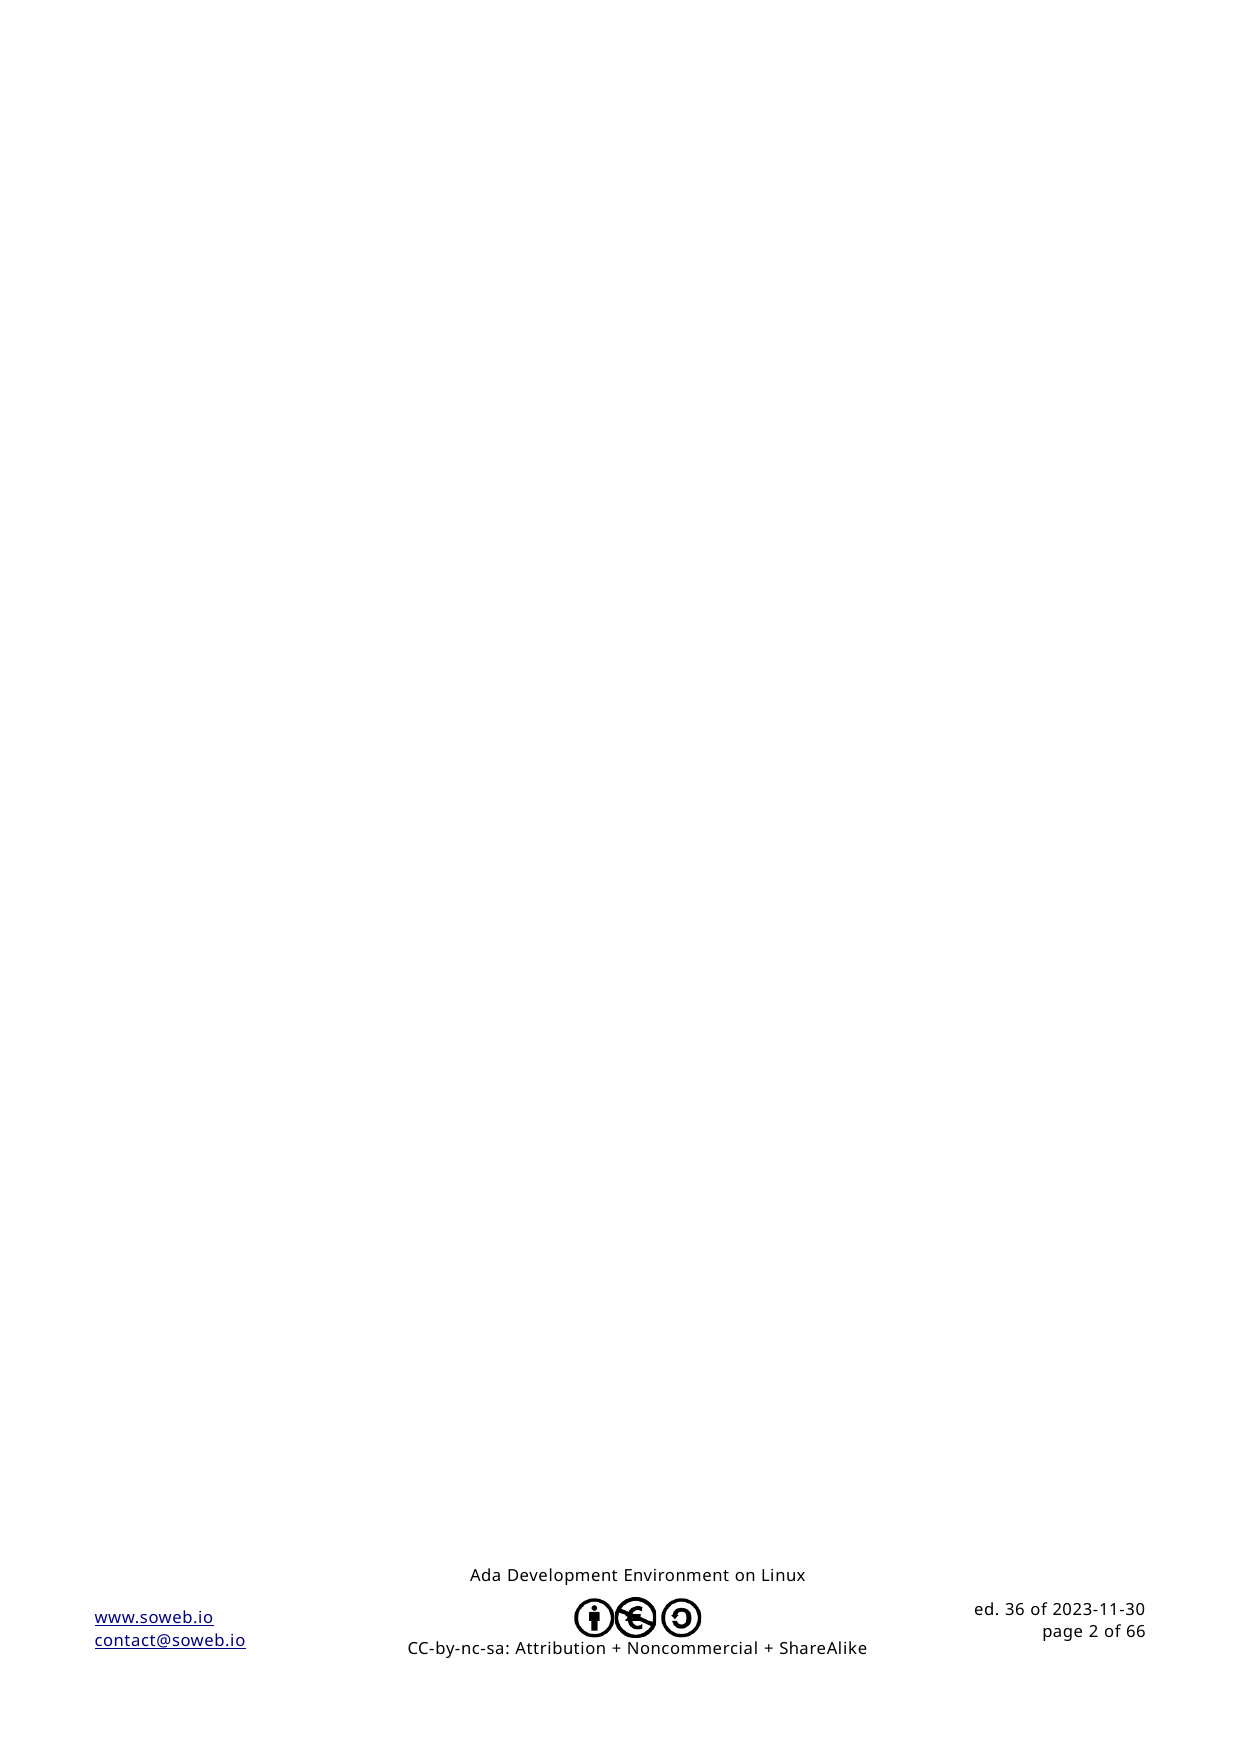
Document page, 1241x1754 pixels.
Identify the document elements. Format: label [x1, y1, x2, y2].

picture [573, 1597, 657, 1638]
picture [660, 1597, 702, 1638]
